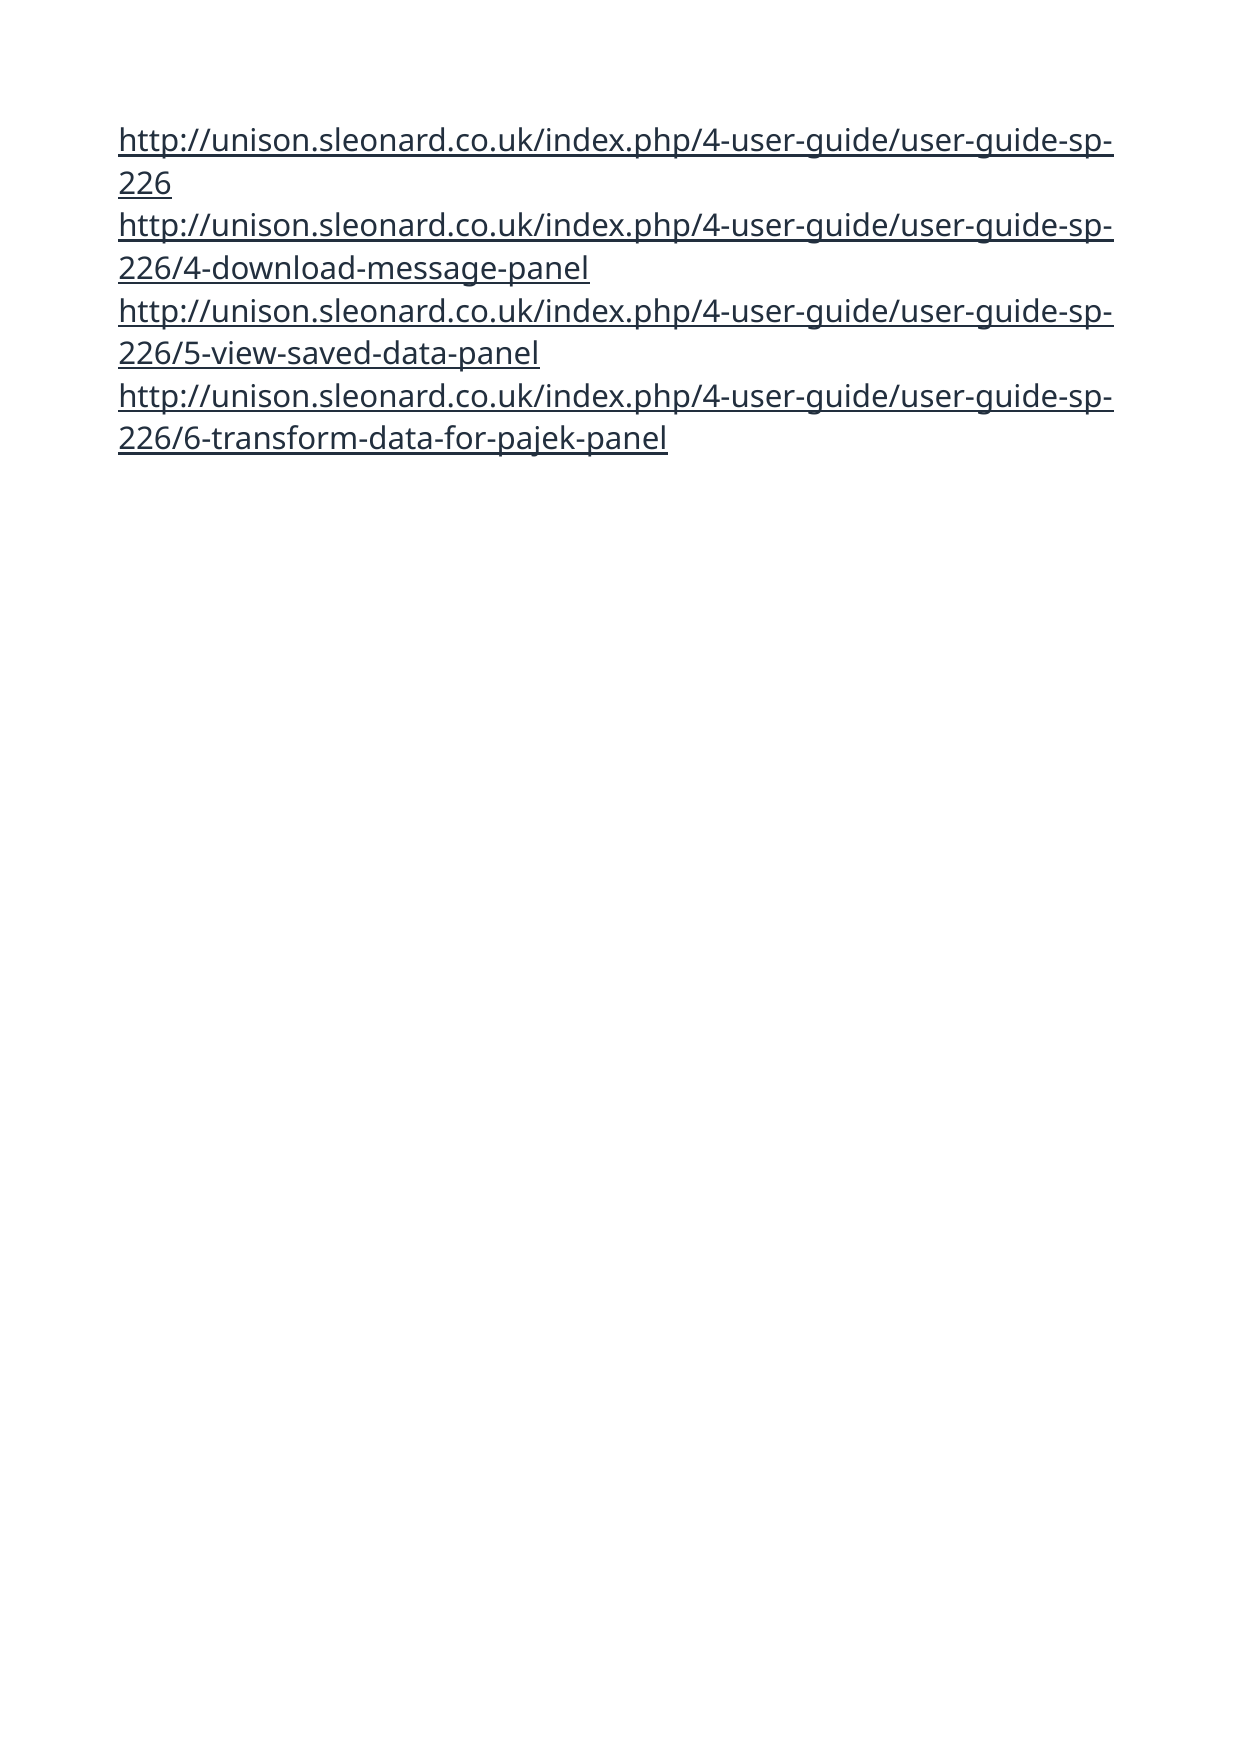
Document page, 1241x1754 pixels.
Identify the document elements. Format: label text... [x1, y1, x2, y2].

text http://unison.sleonard.co.uk/index.php/4-user-guide/user-guide-sp-226/6-transform-data-for-pajek-panel [118, 374, 1122, 459]
text http://unison.sleonard.co.uk/index.php/4-user-guide/user-guide-sp-226/4-download-message-panel [118, 203, 1122, 288]
text http://unison.sleonard.co.uk/index.php/4-user-guide/user-guide-sp-226 [118, 118, 1122, 203]
text http://unison.sleonard.co.uk/index.php/4-user-guide/user-guide-sp-226/5-view-saved-data-panel [118, 288, 1122, 374]
